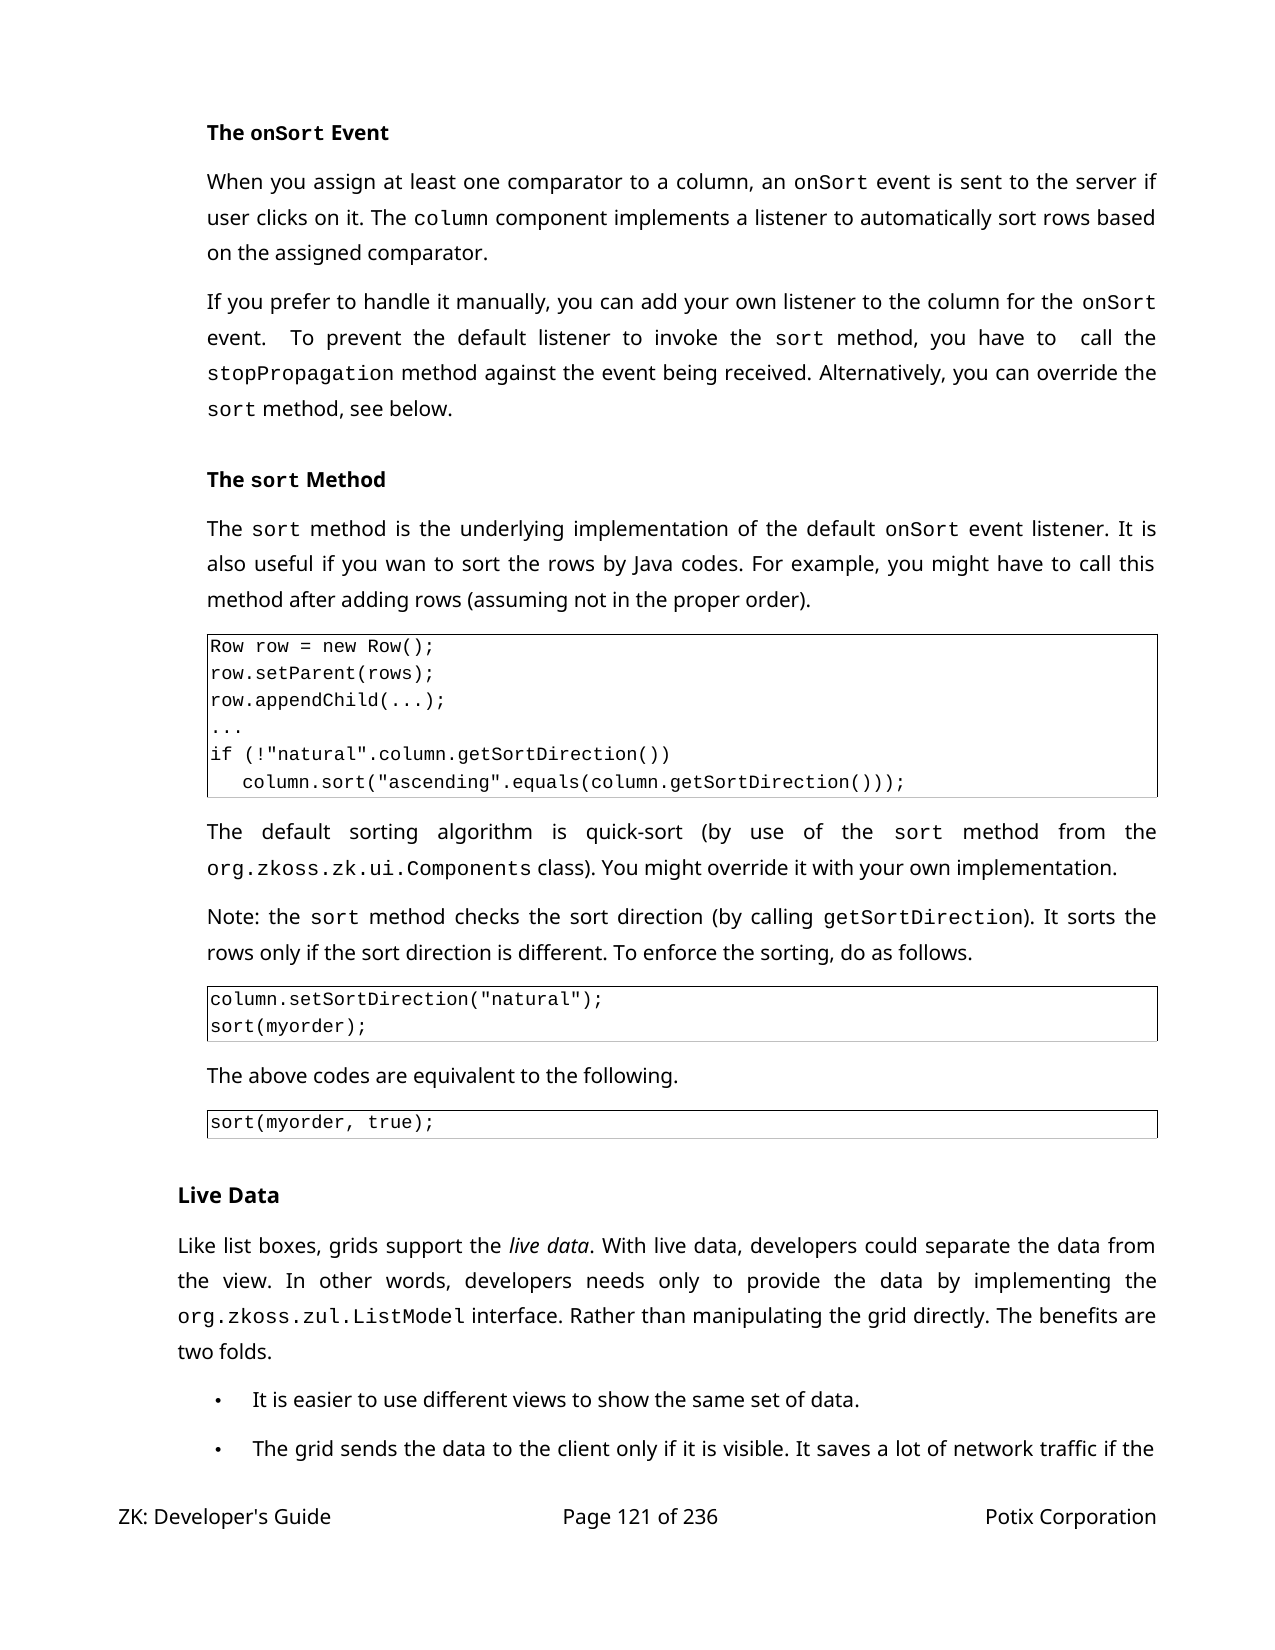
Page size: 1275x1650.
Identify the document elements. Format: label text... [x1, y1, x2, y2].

subtitle The onSort Event [207, 118, 1157, 147]
text If you prefer to handle it manually, you can add your own listener to the column for the onSort event. To prevent the default listener to invoke the sort method, you have to call the stopPropagation method against the event being received. Alternatively, you can override the sort method, see below. [207, 287, 1157, 422]
text sort(myorder, true); [208, 1111, 1157, 1138]
text Like list boxes, grids support the live data. With live data, developers could separate the data from the view. In other words, developers needs only to provide the data by implementing the org.zkoss.zul.ListModel interface. Rather than manipulating the grid directly. The benefits are two folds. [177, 1231, 1157, 1365]
text The default sorting algorithm is quick-sort (by use of the sort method from the org.zkoss.zk.ui.Components class). You might override it with your own implementation. [207, 817, 1157, 881]
text if (!"natural".column.getSortDirection()) [208, 742, 1157, 767]
list The grid sends the data to the client only if it is visible. It saves a lot of network traffic if the [215, 1434, 1157, 1463]
text sort(myorder); [208, 1014, 1157, 1041]
text row.setParent(rows); [208, 661, 1157, 685]
text column.setSortDirection("natural"); [208, 987, 1157, 1011]
list It is easier to use different views to show the same set of data. [215, 1386, 1157, 1414]
text Row row = new Row(); [208, 635, 1157, 658]
text ... [208, 715, 1157, 739]
text Note: the sort method checks the sort direction (by calling getSortDirection). It sorts the rows only if the sort direction is different. To enforce the sorting, do as follows. [207, 902, 1157, 966]
subtitle Live Data [177, 1180, 1157, 1210]
text The above codes are equivalent to the following. [207, 1062, 1157, 1090]
text The sort method is the underlying implementation of the default onSort event listener. It is also useful if you wan to sort the rows by Java codes. For example, you might have to call this method after adding rows (assuming not in the proper order). [207, 514, 1157, 613]
text row.appendChild(...); [208, 688, 1157, 712]
text column.sort("ascending".equals(column.getSortDirection())); [208, 769, 1157, 797]
text When you assign at least one comparator to a column, an onSort event is sent to the server if user clicks on it. The column component implements a listener to automatically sort rows based on the assigned comparator. [207, 167, 1157, 267]
subtitle The sort Method [207, 465, 1157, 493]
